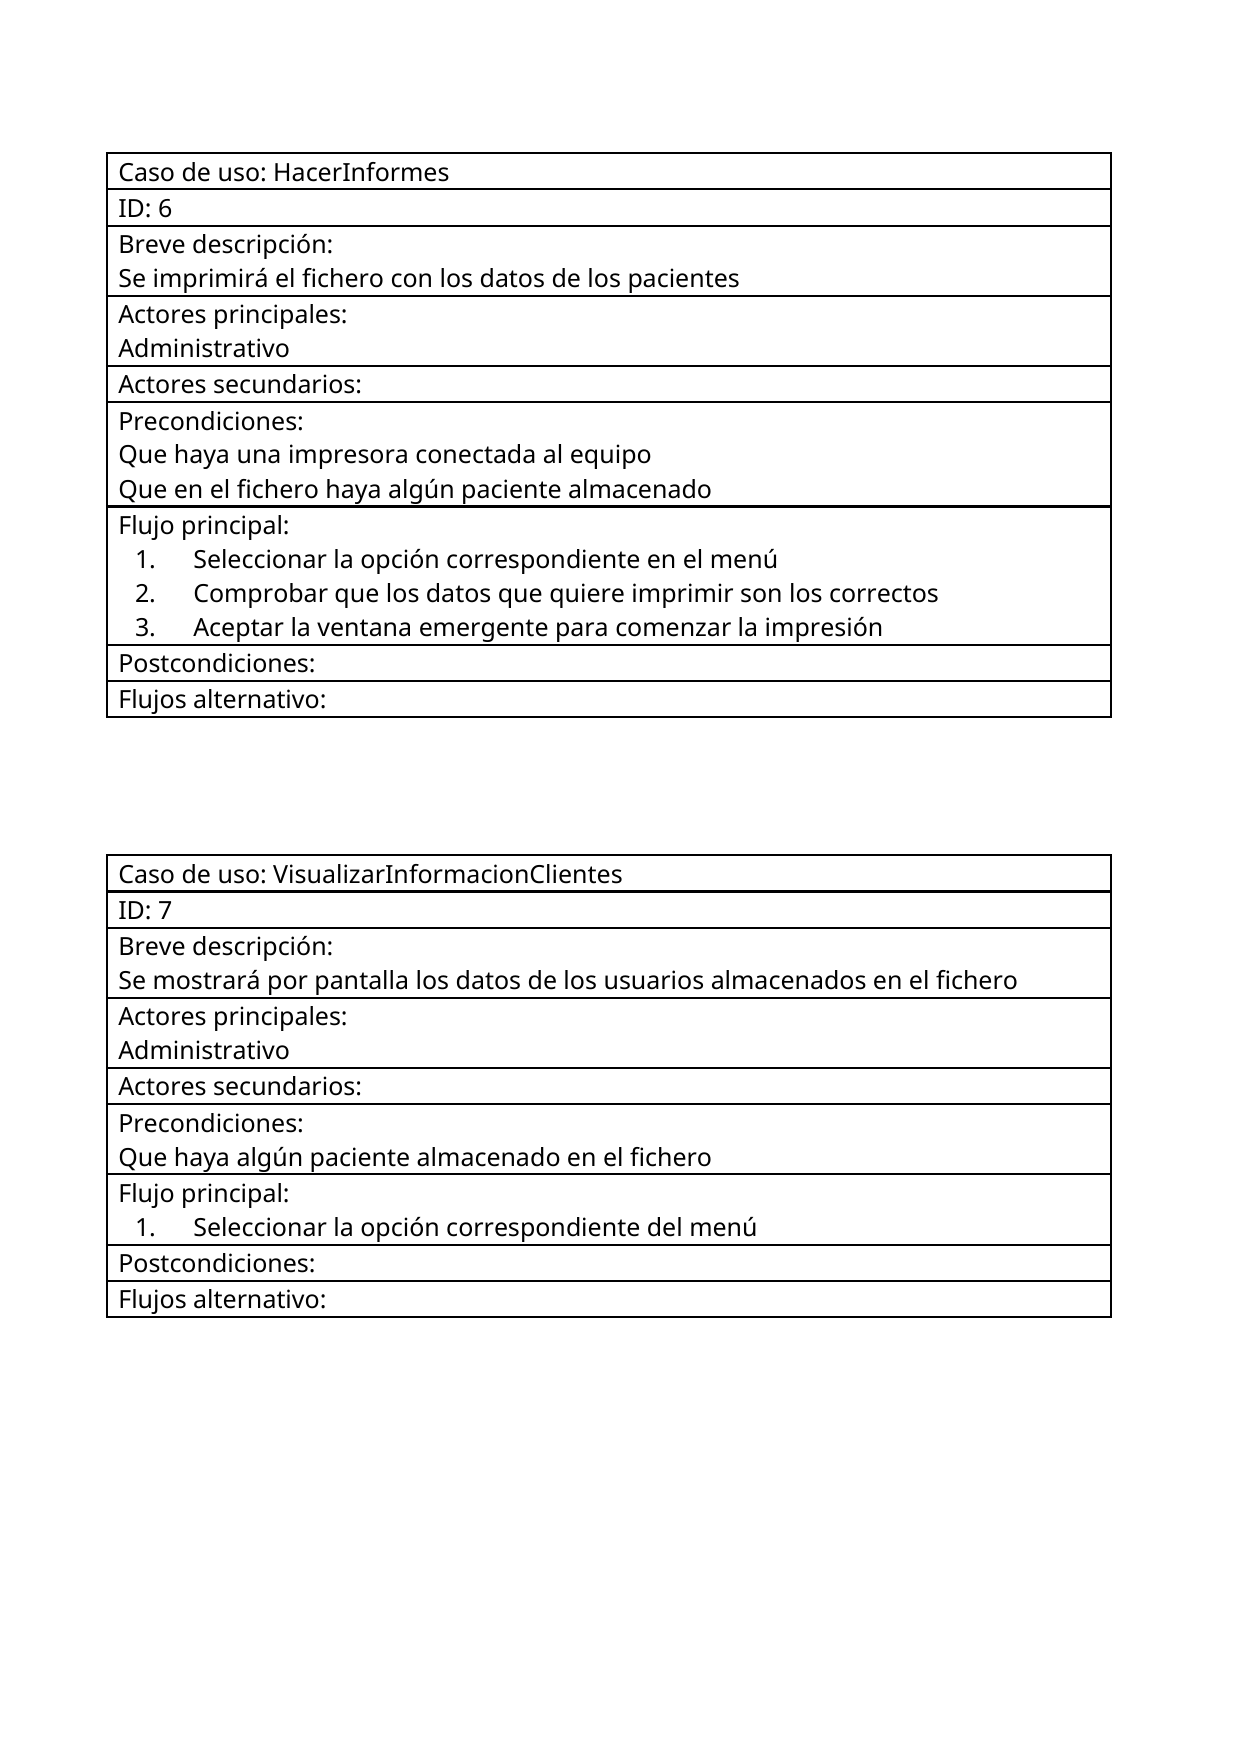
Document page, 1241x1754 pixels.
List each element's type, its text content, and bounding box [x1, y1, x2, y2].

table_cell Flujos alternativo: [108, 682, 1110, 716]
table_header Caso de uso: HacerInformes [108, 154, 1110, 188]
table_cell Precondiciones: Que haya una impresora conectada al equipo Que en el fichero haya algún paciente almacenado [108, 403, 1110, 505]
table_cell Actores secundarios: [108, 1069, 1110, 1103]
table_cell Flujo principal: Seleccionar la opción correspondiente del menú [108, 1175, 1110, 1243]
table_cell Precondiciones: Que haya algún paciente almacenado en el fichero [108, 1105, 1110, 1173]
table_cell Actores principales: Administrativo [108, 297, 1110, 365]
table_cell Flujo principal: Seleccionar la opción correspondiente en el menú Comprobar que los datos que quiere imprimir son los correctos Aceptar la ventana emergente para comenzar la impresión [108, 508, 1110, 644]
table_cell Postcondiciones: [108, 646, 1110, 680]
table_cell Breve descripción: Se imprimirá el fichero con los datos de los pacientes [108, 227, 1110, 295]
table_cell Actores principales: Administrativo [108, 999, 1110, 1067]
table_cell Breve descripción: Se mostrará por pantalla los datos de los usuarios almacenados en el fichero [108, 929, 1110, 997]
table_cell ID: 6 [108, 190, 1110, 224]
table_cell Flujos alternativo: [108, 1282, 1110, 1316]
table_cell Actores secundarios: [108, 367, 1110, 401]
table_cell ID: 7 [108, 893, 1110, 927]
table_cell Postcondiciones: [108, 1246, 1110, 1280]
table_header Caso de uso: VisualizarInformacionClientes [108, 856, 1110, 890]
